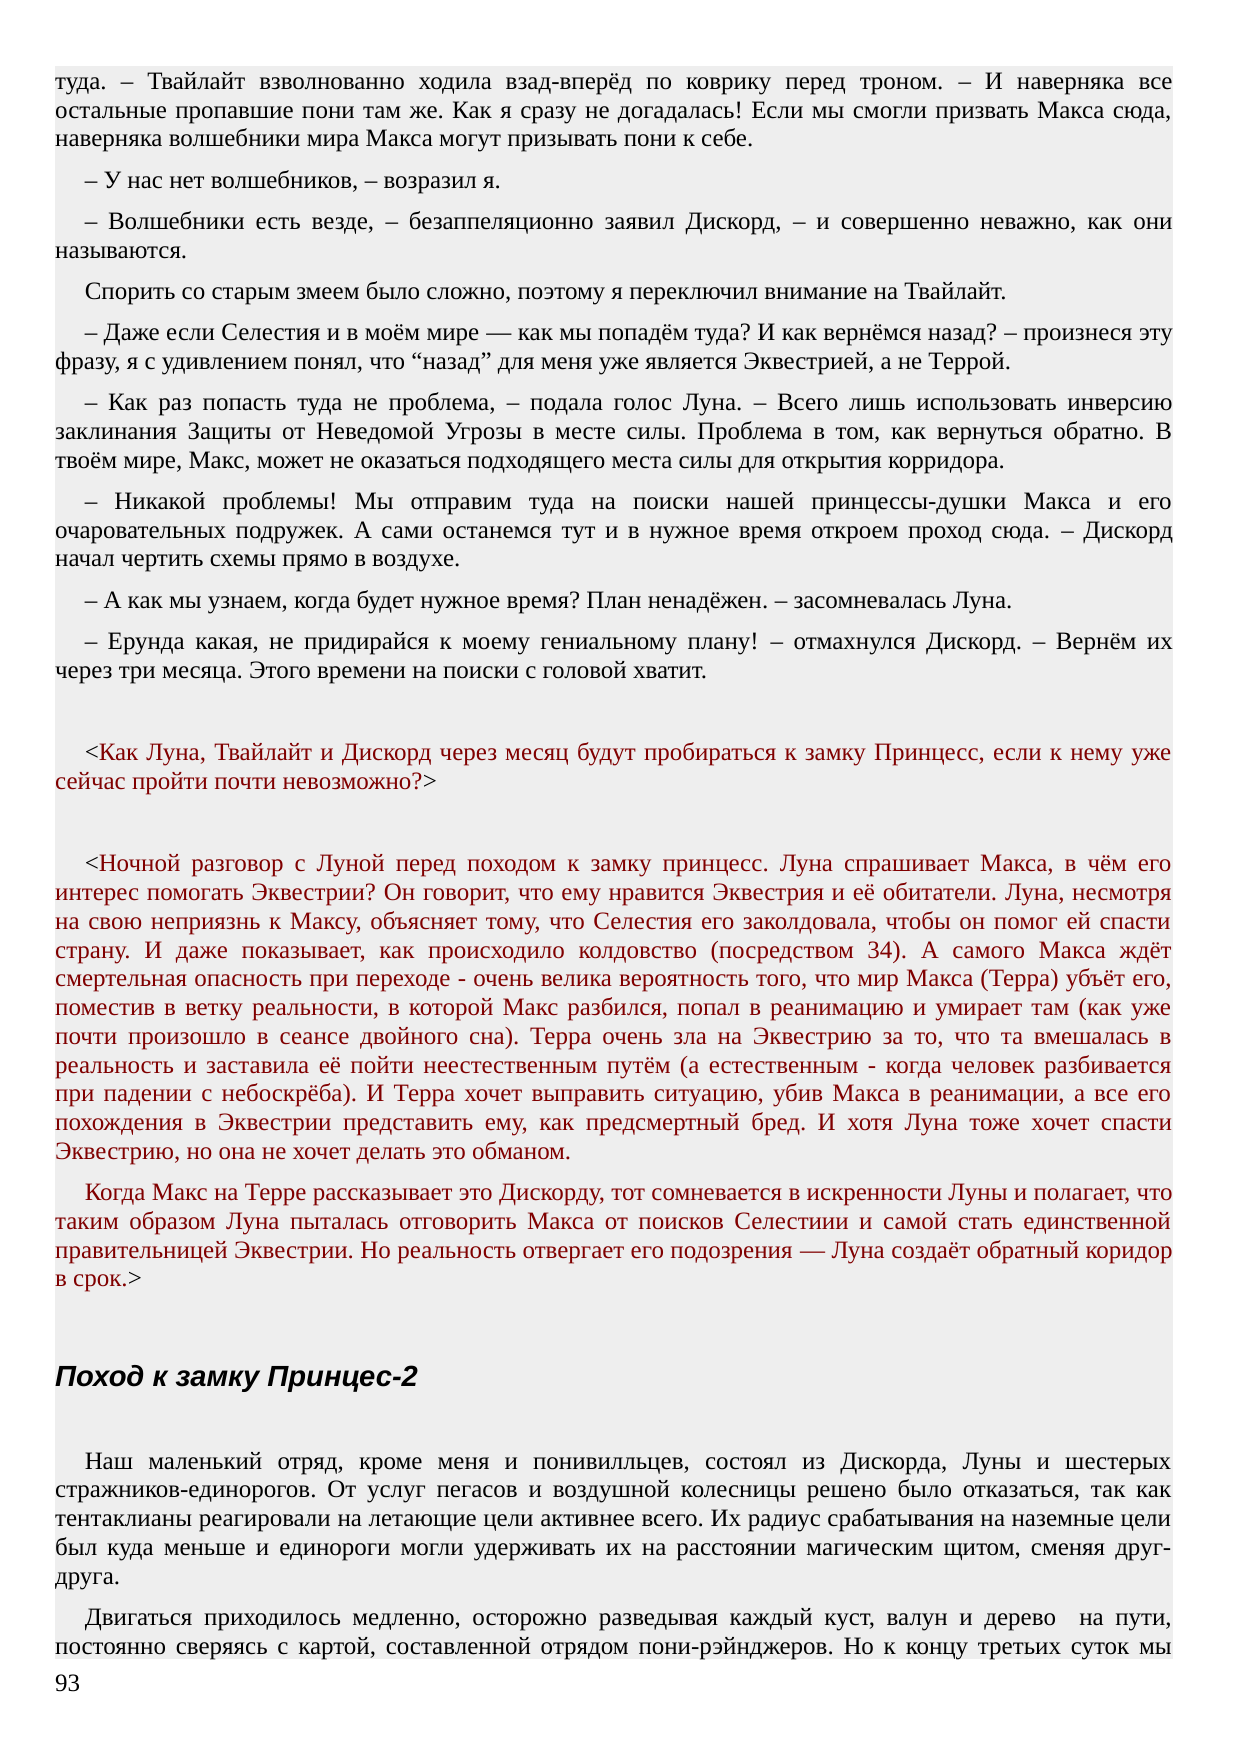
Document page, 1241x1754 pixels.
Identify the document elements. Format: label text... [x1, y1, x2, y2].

text – Даже если Селестия и в моём мире — как мы попадём туда? И как вернёмся назад? – произнеся эту фразу, я с удивлением понял, что “назад” для меня уже является Эквестрией, а не Террой. [55, 317, 1173, 375]
text – Ерунда какая, не придирайся к моему гениальному плану! – отмахнулся Дискорд. – Вернём их через три месяца. Этого времени на поиски с головой хватит. [55, 626, 1173, 683]
text – Как раз попасть туда не проблема, – подала голос Луна. – Всего лишь использовать инверсию заклинания Защиты от Неведомой Угрозы в месте силы. Проблема в том, как вернуться обратно. В твоём мире, Макс, может не оказаться подходящего места силы для открытия корридора. [55, 387, 1173, 473]
text туда. – Твайлайт взволнованно ходила взад-вперёд по коврику перед троном. – И наверняка все остальные пропавшие пони там же. Как я сразу не догадалась! Если мы смогли призвать Макса сюда, наверняка волшебники мира Макса могут призывать пони к себе. [55, 66, 1173, 152]
text Когда Макс на Терре рассказывает это Дискорду, тот сомневается в искренности Луны и полагает, что таким образом Луна пыталась отговорить Макса от поисков Селестиии и самой стать единственной правительницей Эквестрии. Но реальность отвергает его подозрения — Луна создаёт обратный коридор в срок.> [55, 1177, 1173, 1292]
text – Волшебники есть везде, – безаппеляционно заявил Дискорд, – и совершенно неважно, как они называются. [55, 206, 1173, 263]
subtitle Поход к замку Принцес-2 [55, 1358, 1173, 1392]
text Наш маленький отряд, кроме меня и понивилльцев, состоял из Дискорда, Луны и шестерых стражников-единорогов. От услуг пегасов и воздушной колесницы решено было отказаться, так как тентаклианы реагировали на летающие цели активнее всего. Их радиус срабатывания на наземные цели был куда меньше и единороги могли удерживать их на расстоянии магическим щитом, сменяя друг-друга. [55, 1446, 1173, 1589]
text Спорить со старым змеем было сложно, поэтому я переключил внимание на Твайлайт. [55, 276, 1173, 305]
text <Как Луна, Твайлайт и Дискорд через месяц будут пробираться к замку Принцесс, если к нему уже сейчас пройти почти невозможно?> [55, 737, 1173, 795]
text <Ночной разговор с Луной перед походом к замку принцесс. Луна спрашивает Макса, в чём его интерес помогать Эквестрии? Он говорит, что ему нравится Эквестрия и её обитатели. Луна, несмотря на свою неприязнь к Максу, объясняет тому, что Селестия его заколдовала, чтобы он помог ей спасти страну. И даже показывает, как происходило колдовство (посредством 34). А самого Макса ждёт смертельная опасность при переходе - очень велика вероятность того, что мир Макса (Терра) убъёт его, поместив в ветку реальности, в которой Макс разбился, попал в реанимацию и умирает там (как уже почти произошло в сеансе двойного сна). Терра очень зла на Эквестрию за то, что та вмешалась в реальность и заставила её пойти неестественным путём (а естественным - когда человек разбивается при падении с небоскрёба). И Терра хочет выправить ситуацию, убив Макса в реанимации, а все его похождения в Эквестрии представить ему, как предсмертный бред. И хотя Луна тоже хочет спасти Эквестрию, но она не хочет делать это обманом. [55, 848, 1173, 1165]
text – А как мы узнаем, когда будет нужное время? План ненадёжен. – засомневалась Луна. [55, 585, 1173, 613]
text – Никакой проблемы! Мы отправим туда на поиски нашей принцессы-душки Макса и его очаровательных подружек. А сами останемся тут и в нужное время откроем проход сюда. – Дискорд начал чертить схемы прямо в воздухе. [55, 486, 1173, 572]
text – У нас нет волшебников, – возразил я. [55, 165, 1173, 193]
text Двигаться приходилось медленно, осторожно разведывая каждый куст, валун и дерево на пути, постоянно сверяясь с картой, составленной отрядом пони-рэйнджеров. Но к концу третьих суток мы [55, 1602, 1173, 1659]
